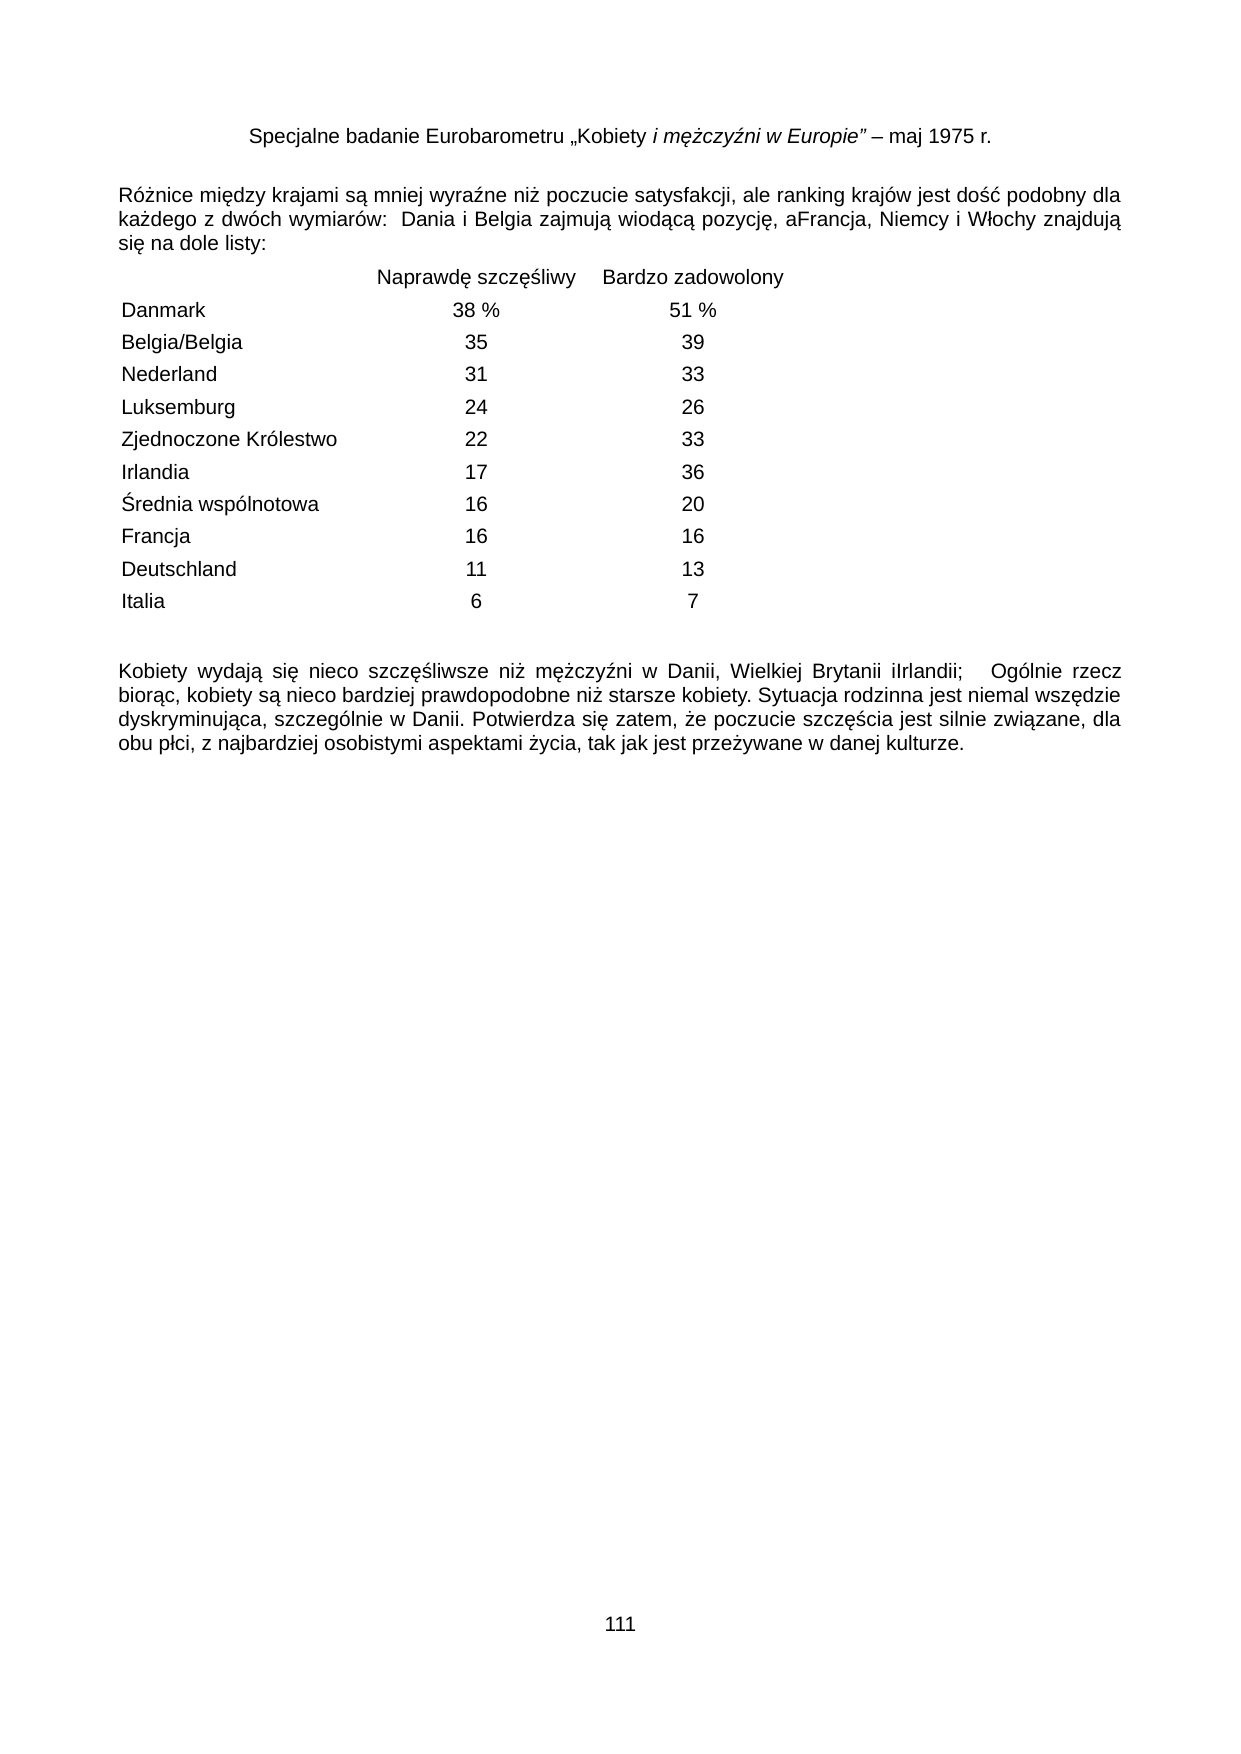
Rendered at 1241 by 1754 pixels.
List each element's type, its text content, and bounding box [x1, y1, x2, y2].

table_cell Irlandia [118, 455, 366, 488]
table_cell 16 [586, 520, 800, 552]
table_cell Danmark [118, 293, 366, 326]
table_cell 7 [586, 585, 800, 617]
table_header Bardzo zadowolony [586, 261, 800, 293]
table_cell 20 [586, 488, 800, 520]
table_cell 51 % [586, 293, 800, 326]
table_cell Italia [118, 585, 366, 617]
text Kobiety wydają się nieco szczęśliwsze niż mężczyźni w Danii, Wielkiej Brytanii iIrlandii; Ogólnie rzecz biorąc, kobiety są nieco bardziej prawdopodobne niż starsze kobiety. Sytuacja rodzinna jest niemal wszędzie dyskryminująca, szczególnie w Danii. Potwierdza się zatem, że poczucie szczęścia jest silnie związane, dla obu płci, z najbardziej osobistymi aspektami życia, tak jak jest przeżywane w danej kulturze. [118, 659, 1122, 754]
table_cell 33 [586, 358, 800, 391]
table_cell Deutschland [118, 553, 366, 585]
table_cell 33 [586, 423, 800, 455]
table_cell 24 [366, 391, 586, 423]
table_cell 36 [586, 455, 800, 488]
table_cell Belgia/Belgia [118, 326, 366, 358]
table_cell Średnia wspólnotowa [118, 488, 366, 520]
table_cell 13 [586, 553, 800, 585]
table_cell 38 % [366, 293, 586, 326]
table_cell Luksemburg [118, 391, 366, 423]
table_cell 16 [366, 488, 586, 520]
table_header Naprawdę szczęśliwy [366, 261, 586, 293]
table_cell Nederland [118, 358, 366, 391]
table_cell 11 [366, 553, 586, 585]
table_cell 26 [586, 391, 800, 423]
table_cell 35 [366, 326, 586, 358]
table_cell 39 [586, 326, 800, 358]
table_cell Francja [118, 520, 366, 552]
table_cell 31 [366, 358, 586, 391]
table_cell 16 [366, 520, 586, 552]
table_cell Zjednoczone Królestwo [118, 423, 366, 455]
table_cell 22 [366, 423, 586, 455]
text Różnice między krajami są mniej wyraźne niż poczucie satysfakcji, ale ranking krajów jest dość podobny dla każdego z dwóch wymiarów: Dania i Belgia zajmują wiodącą pozycję, aFrancja, Niemcy i Włochy znajdują się na dole listy: [118, 183, 1122, 255]
table_cell 6 [366, 585, 586, 617]
table_cell 17 [366, 455, 586, 488]
table_header [118, 261, 366, 293]
